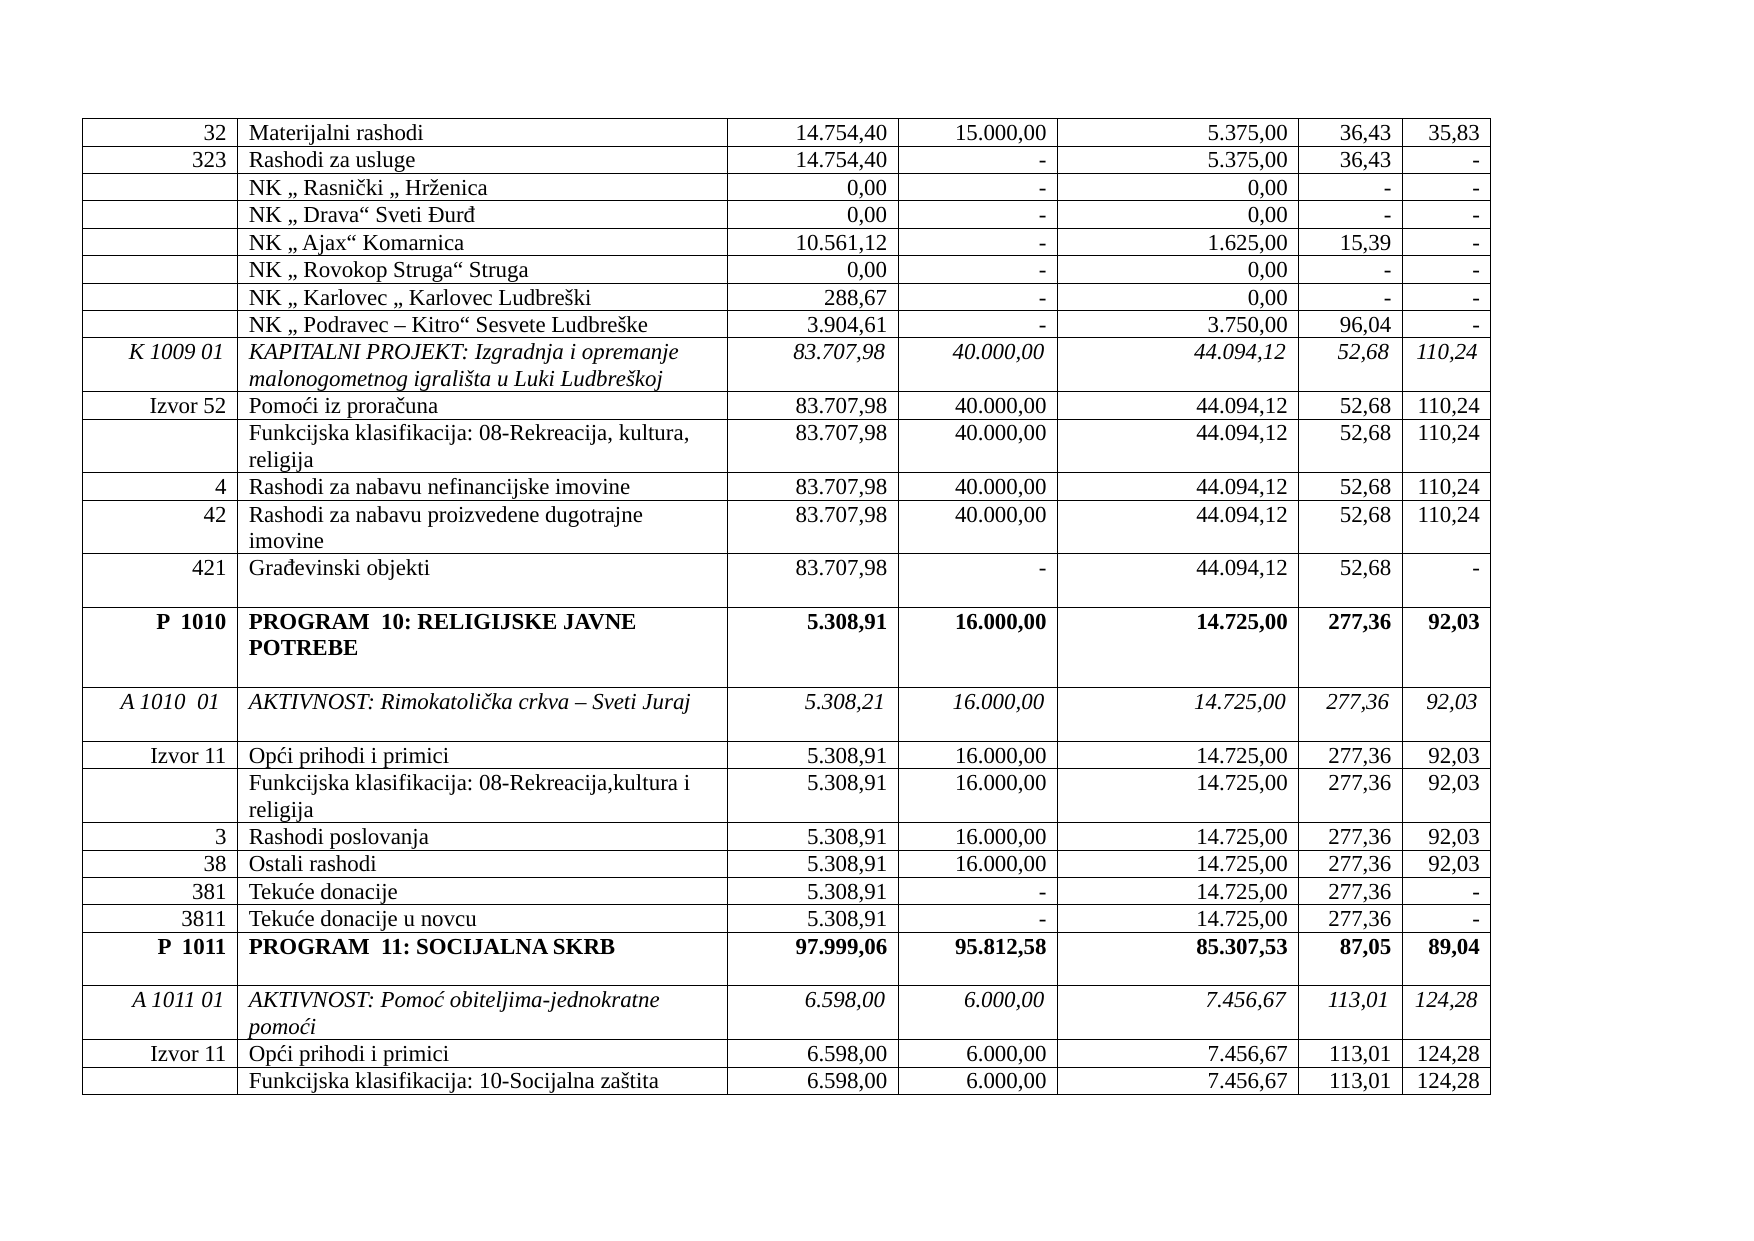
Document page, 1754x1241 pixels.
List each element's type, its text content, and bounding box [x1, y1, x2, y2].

table_cell Rashodi za usluge [238, 147, 727, 173]
table_cell 113,01 [1299, 1040, 1402, 1067]
table_cell 36,43 [1299, 119, 1402, 146]
table_cell 14.725,00 [1058, 851, 1298, 877]
table_cell NK „ Karlovec „ Karlovec Ludbreški [238, 284, 727, 310]
table_cell 288,67 [728, 284, 898, 310]
table_cell - [899, 174, 1057, 200]
table_cell 10.561,12 [728, 229, 898, 255]
table_cell 83.707,98 [728, 338, 898, 391]
table_cell 0,00 [1058, 174, 1298, 200]
table_cell 7.456,67 [1058, 986, 1298, 1039]
table_cell 124,28 [1403, 1068, 1490, 1094]
table_cell Izvor 11 [83, 1040, 237, 1067]
table_cell [83, 174, 237, 200]
table_cell 16.000,00 [899, 851, 1057, 877]
table_cell 52,68 [1299, 392, 1402, 418]
table_cell 92,03 [1403, 823, 1490, 849]
table_cell Funkcijska klasifikacija: 10-Socijalna zaštita [238, 1068, 727, 1094]
table_cell - [899, 905, 1057, 932]
table_cell - [899, 147, 1057, 173]
table_cell 421 [83, 554, 237, 607]
table_cell 14.754,40 [728, 147, 898, 173]
table_cell 14.725,00 [1058, 608, 1298, 687]
table_cell 323 [83, 147, 237, 173]
table_cell 52,68 [1299, 554, 1402, 607]
table_cell 44.094,12 [1058, 338, 1298, 391]
table_cell 40.000,00 [899, 338, 1057, 391]
table_cell 92,03 [1403, 608, 1490, 687]
table_cell 14.725,00 [1058, 742, 1298, 768]
table_cell AKTIVNOST: Pomoć obiteljima-jednokratne pomoći [238, 986, 727, 1039]
table_cell - [899, 201, 1057, 228]
table_cell 6.000,00 [899, 1068, 1057, 1094]
table_cell 35,83 [1403, 119, 1490, 146]
table_cell PROGRAM 10: RELIGIJSKE JAVNE POTREBE [238, 608, 727, 687]
table_cell Funkcijska klasifikacija: 08-Rekreacija,kultura i religija [238, 769, 727, 822]
table_cell 16.000,00 [899, 769, 1057, 822]
table_cell 44.094,12 [1058, 392, 1298, 418]
table_cell Rashodi poslovanja [238, 823, 727, 849]
table_cell Opći prihodi i primici [238, 742, 727, 768]
table_cell 5.308,91 [728, 878, 898, 904]
table_cell K 1009 01 [83, 338, 237, 391]
table_cell - [899, 878, 1057, 904]
table_cell 110,24 [1403, 473, 1490, 499]
table_cell 0,00 [728, 201, 898, 228]
table_cell 16.000,00 [899, 823, 1057, 849]
table_cell 52,68 [1299, 420, 1402, 472]
table_cell [83, 769, 237, 822]
table_cell - [1403, 201, 1490, 228]
table_cell Materijalni rashodi [238, 119, 727, 146]
table_cell 83.707,98 [728, 473, 898, 499]
table_cell 0,00 [1058, 201, 1298, 228]
table_cell 6.000,00 [899, 986, 1057, 1039]
table_cell KAPITALNI PROJEKT: Izgradnja i opremanje malonogometnog igrališta u Luki Ludbreškoj [238, 338, 727, 391]
table_cell 96,04 [1299, 311, 1402, 337]
table_cell 277,36 [1299, 823, 1402, 849]
table_cell 14.725,00 [1058, 823, 1298, 849]
table_cell - [1403, 256, 1490, 282]
table_cell 7.456,67 [1058, 1068, 1298, 1094]
table_cell 110,24 [1403, 420, 1490, 472]
table_cell 83.707,98 [728, 420, 898, 472]
table_cell 113,01 [1299, 986, 1402, 1039]
table_cell 87,05 [1299, 933, 1402, 985]
table_cell 42 [83, 501, 237, 553]
table_cell 83.707,98 [728, 392, 898, 418]
table_cell - [1299, 201, 1402, 228]
table_cell 6.598,00 [728, 1068, 898, 1094]
table_cell 95.812,58 [899, 933, 1057, 985]
table_cell AKTIVNOST: Rimokatolička crkva – Sveti Juraj [238, 688, 727, 741]
table_cell 3811 [83, 905, 237, 932]
table_cell - [1403, 905, 1490, 932]
table_cell 3 [83, 823, 237, 849]
table_cell - [899, 229, 1057, 255]
table_cell 277,36 [1299, 742, 1402, 768]
table_cell 52,68 [1299, 501, 1402, 553]
table_cell 83.707,98 [728, 554, 898, 607]
table_cell - [1299, 284, 1402, 310]
table_cell 85.307,53 [1058, 933, 1298, 985]
table_cell [83, 201, 237, 228]
table_cell 52,68 [1299, 338, 1402, 391]
table_cell 113,01 [1299, 1068, 1402, 1094]
table_cell 36,43 [1299, 147, 1402, 173]
table_cell 5.375,00 [1058, 119, 1298, 146]
table_cell 1.625,00 [1058, 229, 1298, 255]
table_cell 14.725,00 [1058, 905, 1298, 932]
table_cell 3.904,61 [728, 311, 898, 337]
table_cell - [1403, 554, 1490, 607]
table_cell 5.308,91 [728, 905, 898, 932]
table_cell 16.000,00 [899, 688, 1057, 741]
table_cell Pomoći iz proračuna [238, 392, 727, 418]
table_cell 32 [83, 119, 237, 146]
table_cell - [1403, 147, 1490, 173]
table_cell NK „ Rovokop Struga“ Struga [238, 256, 727, 282]
table_cell - [1403, 311, 1490, 337]
table_cell Rashodi za nabavu nefinancijske imovine [238, 473, 727, 499]
table_cell 6.000,00 [899, 1040, 1057, 1067]
table_cell 124,28 [1403, 986, 1490, 1039]
table_cell 15,39 [1299, 229, 1402, 255]
table_cell 44.094,12 [1058, 554, 1298, 607]
table_cell [83, 311, 237, 337]
table_cell NK „ Podravec – Kitro“ Sesvete Ludbreške [238, 311, 727, 337]
table_cell 14.754,40 [728, 119, 898, 146]
table_cell 52,68 [1299, 473, 1402, 499]
table_cell 0,00 [1058, 256, 1298, 282]
table_cell Funkcijska klasifikacija: 08-Rekreacija, kultura, religija [238, 420, 727, 472]
table_cell NK „ Ajax“ Komarnica [238, 229, 727, 255]
table_cell - [899, 284, 1057, 310]
table_cell 14.725,00 [1058, 688, 1298, 741]
table_cell 277,36 [1299, 851, 1402, 877]
table_cell 92,03 [1403, 769, 1490, 822]
table_cell 5.375,00 [1058, 147, 1298, 173]
table_cell - [899, 256, 1057, 282]
table_cell 110,24 [1403, 338, 1490, 391]
table_cell - [1403, 878, 1490, 904]
table_cell 40.000,00 [899, 420, 1057, 472]
table_cell - [899, 311, 1057, 337]
table_cell 38 [83, 851, 237, 877]
table_cell 110,24 [1403, 392, 1490, 418]
table_cell [83, 229, 237, 255]
table_cell Građevinski objekti [238, 554, 727, 607]
table_cell 44.094,12 [1058, 501, 1298, 553]
table_cell - [1403, 174, 1490, 200]
table_cell 110,24 [1403, 501, 1490, 553]
table_cell 0,00 [728, 174, 898, 200]
table_cell Tekuće donacije u novcu [238, 905, 727, 932]
table_cell 92,03 [1403, 688, 1490, 741]
table_cell PROGRAM 11: SOCIJALNA SKRB [238, 933, 727, 985]
table_cell NK „ Drava“ Sveti Đurđ [238, 201, 727, 228]
table_cell 97.999,06 [728, 933, 898, 985]
table_cell 277,36 [1299, 878, 1402, 904]
table_cell NK „ Rasnički „ Hrženica [238, 174, 727, 200]
table_cell 5.308,91 [728, 823, 898, 849]
table_cell P 1011 [83, 933, 237, 985]
table_cell 5.308,91 [728, 769, 898, 822]
table_cell 277,36 [1299, 905, 1402, 932]
table_cell Rashodi za nabavu proizvedene dugotrajne imovine [238, 501, 727, 553]
table_cell 40.000,00 [899, 501, 1057, 553]
table_cell 40.000,00 [899, 473, 1057, 499]
table_cell 92,03 [1403, 742, 1490, 768]
table_cell A 1011 01 [83, 986, 237, 1039]
table_cell 6.598,00 [728, 986, 898, 1039]
table_cell 44.094,12 [1058, 473, 1298, 499]
table_cell - [1299, 256, 1402, 282]
table_cell 277,36 [1299, 608, 1402, 687]
table_cell - [1299, 174, 1402, 200]
table_cell 5.308,91 [728, 608, 898, 687]
table_cell 89,04 [1403, 933, 1490, 985]
table_cell Opći prihodi i primici [238, 1040, 727, 1067]
table_cell - [1403, 284, 1490, 310]
table_cell Ostali rashodi [238, 851, 727, 877]
table_cell 6.598,00 [728, 1040, 898, 1067]
table_cell P 1010 [83, 608, 237, 687]
table_cell Izvor 11 [83, 742, 237, 768]
table_cell 277,36 [1299, 769, 1402, 822]
table_cell 83.707,98 [728, 501, 898, 553]
table_cell [83, 1068, 237, 1094]
table_cell 14.725,00 [1058, 878, 1298, 904]
table_cell 16.000,00 [899, 742, 1057, 768]
table_cell 92,03 [1403, 851, 1490, 877]
table_cell - [1403, 229, 1490, 255]
table_cell 124,28 [1403, 1040, 1490, 1067]
table_cell 15.000,00 [899, 119, 1057, 146]
table_cell 5.308,91 [728, 742, 898, 768]
table_cell [83, 284, 237, 310]
table_cell 0,00 [728, 256, 898, 282]
table_cell 277,36 [1299, 688, 1402, 741]
table_cell 40.000,00 [899, 392, 1057, 418]
table_cell 0,00 [1058, 284, 1298, 310]
table_cell 4 [83, 473, 237, 499]
table_cell 7.456,67 [1058, 1040, 1298, 1067]
table_cell [83, 256, 237, 282]
table_cell 3.750,00 [1058, 311, 1298, 337]
table_cell 16.000,00 [899, 608, 1057, 687]
table_cell Tekuće donacije [238, 878, 727, 904]
table_cell 5.308,21 [728, 688, 898, 741]
table_cell 5.308,91 [728, 851, 898, 877]
table_cell Izvor 52 [83, 392, 237, 418]
table_cell [83, 420, 237, 472]
table_cell - [899, 554, 1057, 607]
table_cell 44.094,12 [1058, 420, 1298, 472]
table_cell 381 [83, 878, 237, 904]
table_cell 14.725,00 [1058, 769, 1298, 822]
table_cell A 1010 01 [83, 688, 237, 741]
